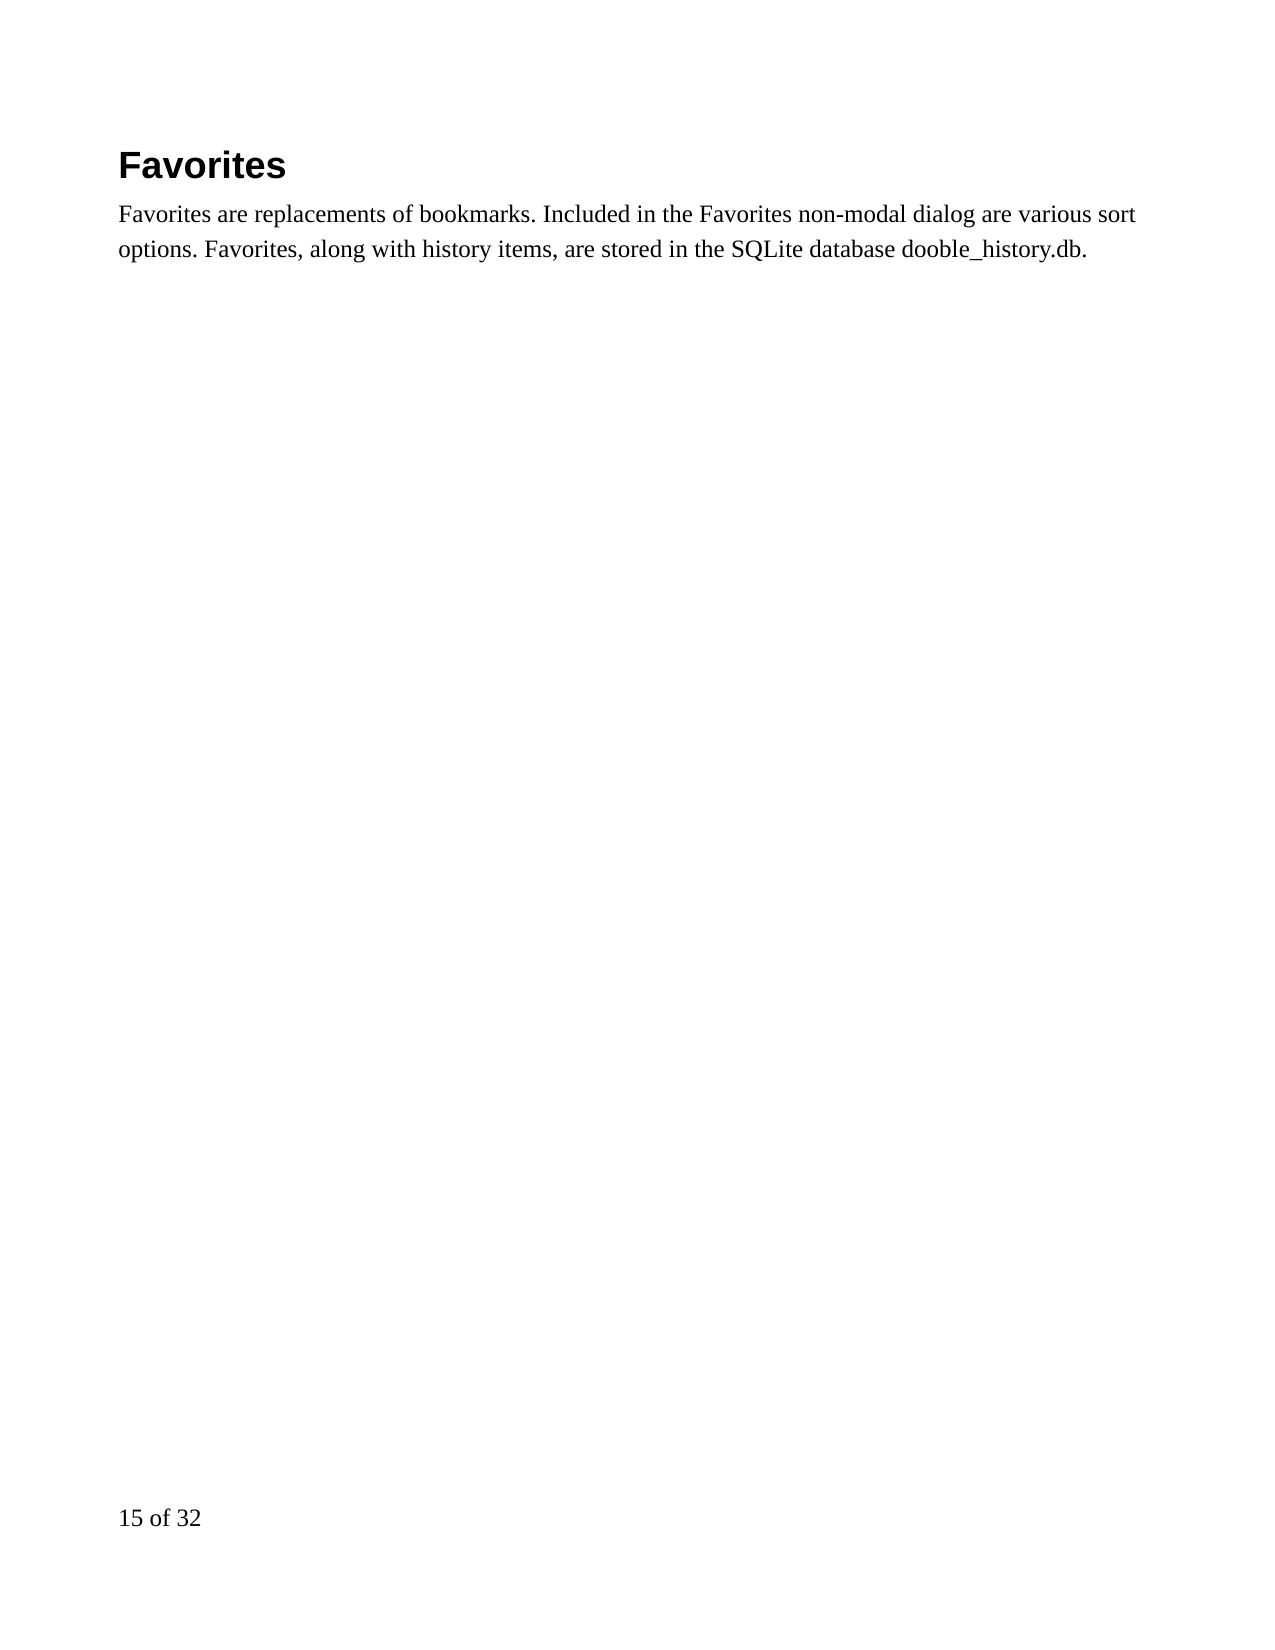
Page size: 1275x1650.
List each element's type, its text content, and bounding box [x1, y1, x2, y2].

text Favorites are replacements of bookmarks. Included in the Favorites non-modal dialog are various sort options. Favorites, along with history items, are stored in the SQLite database dooble_history.db. [118, 199, 1157, 262]
subtitle Favorites [118, 143, 1157, 187]
